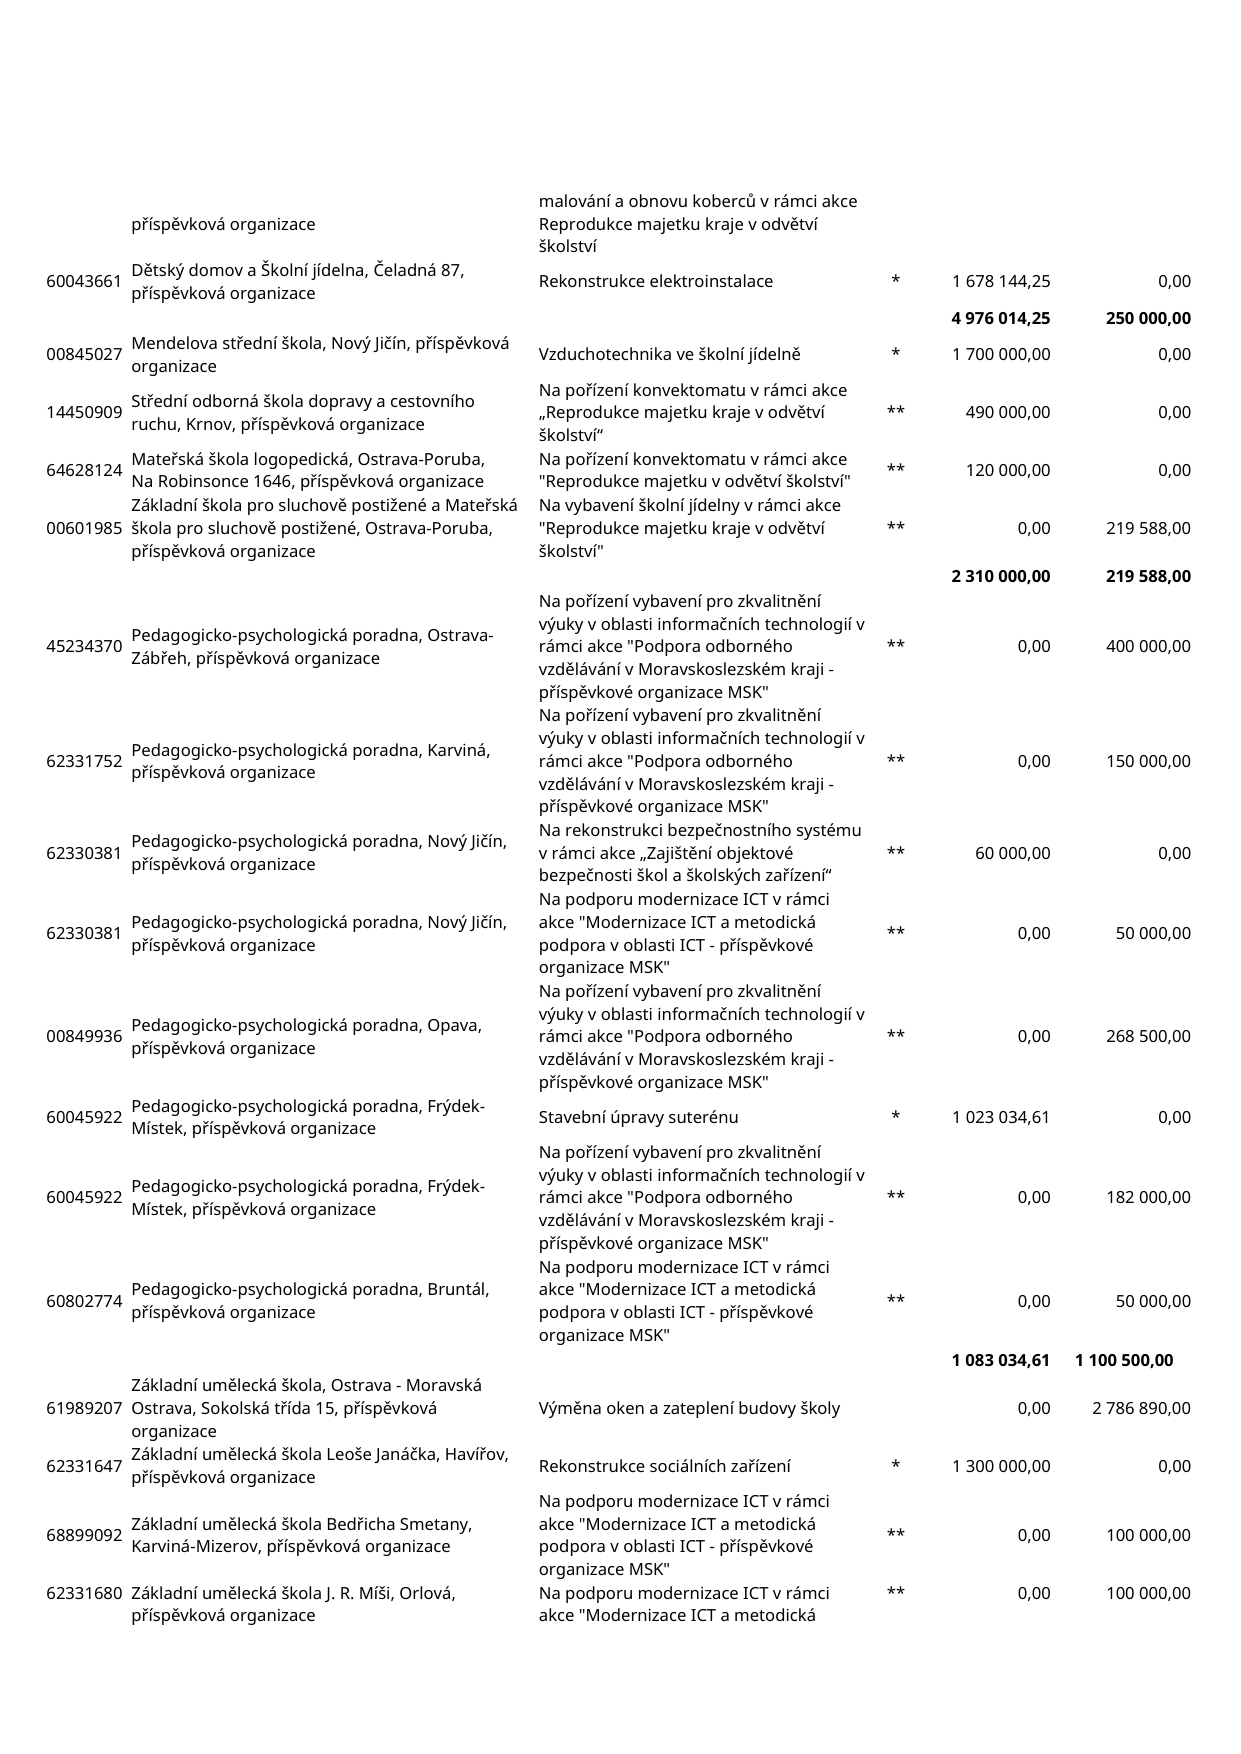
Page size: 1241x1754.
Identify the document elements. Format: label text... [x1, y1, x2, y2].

table_cell Na podporu modernizace ICT v rámci akce "Modernizace ICT a metodická [533, 1581, 875, 1627]
table_cell Pedagogicko-psychologická poradna, Frýdek-Místek, příspěvková organizace [126, 1141, 532, 1254]
table_cell 182 000,00 [1057, 1141, 1196, 1254]
table_cell 00849936 [44, 980, 125, 1093]
table_cell ** [876, 1581, 916, 1627]
table_cell Mendelova střední škola, Nový Jičín, příspěvková organizace [126, 332, 532, 377]
table_cell [876, 1374, 916, 1442]
table_cell 100 000,00 [1057, 1581, 1196, 1627]
table_cell ** [876, 980, 916, 1093]
table_cell [44, 190, 125, 258]
table_cell Na pořízení vybavení pro zkvalitnění výuky v oblasti informačních technologií v rámci akce "Podpora odborného vzdělávání v Moravskoslezském kraji - příspěvkové organizace MSK" [533, 980, 875, 1093]
table_cell Pedagogicko-psychologická poradna, Nový Jičín, příspěvková organizace [126, 888, 532, 979]
table_cell 0,00 [917, 494, 1056, 562]
table_cell 0,00 [917, 590, 1056, 703]
table_cell ** [876, 1255, 916, 1346]
table_cell 0,00 [1057, 378, 1196, 446]
table_cell Rekonstrukce elektroinstalace [533, 259, 875, 304]
table_cell příspěvková organizace [126, 190, 532, 258]
table_cell 219 588,00 [1057, 494, 1196, 562]
table_cell 50 000,00 [1057, 888, 1196, 979]
table_cell 62330381 [44, 819, 125, 887]
table_cell 0,00 [917, 1255, 1056, 1346]
table_cell Celkem zařízení výchovného poradenství [44, 1347, 916, 1373]
table_cell Na pořízení vybavení pro zkvalitnění výuky v oblasti informačních technologií v rámci akce "Podpora odborného vzdělávání v Moravskoslezském kraji - příspěvkové organizace MSK" [533, 590, 875, 703]
table_cell 60045922 [44, 1141, 125, 1254]
table_cell * [876, 332, 916, 377]
table_cell Na rekonstrukci bezpečnostního systému v rámci akce „Zajištění objektové bezpečnosti škol a školských zařízení“ [533, 819, 875, 887]
table_cell 00845027 [44, 332, 125, 377]
table_cell 60043661 [44, 259, 125, 304]
table_cell 62331680 [44, 1581, 125, 1627]
table_cell Střední odborná škola dopravy a cestovního ruchu, Krnov, příspěvková organizace [126, 378, 532, 446]
table_cell 62331752 [44, 704, 125, 818]
table_cell Pedagogicko-psychologická poradna, Bruntál, příspěvková organizace [126, 1255, 532, 1346]
table_cell [1057, 190, 1196, 258]
table_cell 0,00 [917, 1374, 1056, 1442]
table_header IČO [44, 75, 125, 188]
table_cell 4 976 014,25 [917, 305, 1056, 331]
table_cell malování a obnovu koberců v rámci akce Reprodukce majetku kraje v odvětví školství [533, 190, 875, 258]
table_cell 68899092 [44, 1489, 125, 1580]
table_cell Na vybavení školní jídelny v rámci akce "Reprodukce majetku kraje v odvětví školství" [533, 494, 875, 562]
table_cell 0,00 [1057, 819, 1196, 887]
table_cell Základní škola pro sluchově postižené a Mateřská škola pro sluchově postižené, Ostrava-Poruba, příspěvková organizace [126, 494, 532, 562]
table_cell 219 588,00 [1057, 563, 1196, 588]
table_cell * [876, 259, 916, 304]
table_cell Základní umělecká škola Leoše Janáčka, Havířov, příspěvková organizace [126, 1443, 532, 1488]
table_cell ** [876, 447, 916, 493]
table_cell 60 000,00 [917, 819, 1056, 887]
table_cell Vzduchotechnika ve školní jídelně [533, 332, 875, 377]
table_cell * [876, 1443, 916, 1488]
table_cell 64628124 [44, 447, 125, 493]
table_cell Na pořízení vybavení pro zkvalitnění výuky v oblasti informačních technologií v rámci akce "Podpora odborného vzdělávání v Moravskoslezském kraji - příspěvkové organizace MSK" [533, 704, 875, 818]
table_header Forma poskytnutí [876, 75, 916, 188]
table_cell Na podporu modernizace ICT v rámci akce "Modernizace ICT a metodická podpora v oblasti ICT - příspěvkové organizace MSK" [533, 888, 875, 979]
table_cell 14450909 [44, 378, 125, 446]
table_cell 0,00 [917, 1141, 1056, 1254]
table_cell 2 310 000,00 [917, 563, 1056, 588]
table_cell ** [876, 378, 916, 446]
table_cell Na pořízení konvektomatu v rámci akce "Reprodukce majetku v odvětví školství" [533, 447, 875, 493]
table_cell ** [876, 1489, 916, 1580]
table_cell ** [876, 819, 916, 887]
table_cell 1 100 500,00 [1057, 1347, 1196, 1373]
table_cell 250 000,00 [1057, 305, 1196, 331]
table_cell * [876, 1094, 916, 1140]
table_cell 268 500,00 [1057, 980, 1196, 1093]
table_cell Pedagogicko-psychologická poradna, Opava, příspěvková organizace [126, 980, 532, 1093]
table_cell Rekonstrukce sociálních zařízení [533, 1443, 875, 1488]
table_cell Stavební úpravy suterénu [533, 1094, 875, 1140]
table_cell 61989207 [44, 1374, 125, 1442]
table_cell Celkem dětské domovy [44, 305, 916, 331]
table_cell 1 083 034,61 [917, 1347, 1056, 1373]
table_cell 0,00 [1057, 332, 1196, 377]
table_cell Základní umělecká škola, Ostrava - Moravská Ostrava, Sokolská třída 15, příspěvková organizace [126, 1374, 532, 1442]
table_cell 0,00 [917, 888, 1056, 979]
table_cell 1 300 000,00 [917, 1443, 1056, 1488]
table_cell ** [876, 704, 916, 818]
table_cell 0,00 [917, 1581, 1056, 1627]
table_cell Dětský domov a Školní jídelna, Čeladná 87, příspěvková organizace [126, 259, 532, 304]
table_cell [876, 190, 916, 258]
table_cell 1 700 000,00 [917, 332, 1056, 377]
table_cell Na pořízení vybavení pro zkvalitnění výuky v oblasti informačních technologií v rámci akce "Podpora odborného vzdělávání v Moravskoslezském kraji - příspěvkové organizace MSK" [533, 1141, 875, 1254]
table_cell ** [876, 888, 916, 979]
table_cell Základní umělecká škola Bedřicha Smetany, Karviná-Mizerov, příspěvková organizace [126, 1489, 532, 1580]
table_cell 50 000,00 [1057, 1255, 1196, 1346]
table_cell ** [876, 1141, 916, 1254]
table_cell 62331647 [44, 1443, 125, 1488]
table_cell 150 000,00 [1057, 704, 1196, 818]
table_cell ** [876, 590, 916, 703]
table_cell Na podporu modernizace ICT v rámci akce "Modernizace ICT a metodická podpora v oblasti ICT - příspěvkové organizace MSK" [533, 1489, 875, 1580]
table_cell Na podporu modernizace ICT v rámci akce "Modernizace ICT a metodická podpora v oblasti ICT - příspěvkové organizace MSK" [533, 1255, 875, 1346]
table_cell [917, 190, 1056, 258]
table_cell Pedagogicko-psychologická poradna, Karviná, příspěvková organizace [126, 704, 532, 818]
table_cell 1 023 034,61 [917, 1094, 1056, 1140]
table_cell 0,00 [1057, 1443, 1196, 1488]
table_cell 60045922 [44, 1094, 125, 1140]
table_cell Výměna oken a zateplení budovy školy [533, 1374, 875, 1442]
table_cell ** [876, 494, 916, 562]
table_cell 2 786 890,00 [1057, 1374, 1196, 1442]
table_header Neinvestice [1057, 75, 1196, 188]
table_cell 62330381 [44, 888, 125, 979]
table_cell 1 678 144,25 [917, 259, 1056, 304]
table_cell Celkem školní stravování [44, 563, 916, 588]
table_cell Pedagogicko-psychologická poradna, Frýdek-Místek, příspěvková organizace [126, 1094, 532, 1140]
table_cell 100 000,00 [1057, 1489, 1196, 1580]
table_header Příjemce [126, 75, 532, 188]
table_cell 490 000,00 [917, 378, 1056, 446]
table_cell 400 000,00 [1057, 590, 1196, 703]
table_cell 60802774 [44, 1255, 125, 1346]
table_cell 0,00 [1057, 447, 1196, 493]
table_cell 0,00 [1057, 259, 1196, 304]
table_cell 0,00 [917, 704, 1056, 818]
table_header Název akce [533, 75, 875, 188]
table_cell 0,00 [917, 980, 1056, 1093]
table_header Investice [917, 75, 1056, 188]
table_cell Základní umělecká škola J. R. Míši, Orlová, příspěvková organizace [126, 1581, 532, 1627]
table_cell Na pořízení konvektomatu v rámci akce „Reprodukce majetku kraje v odvětví školství“ [533, 378, 875, 446]
table_cell 45234370 [44, 590, 125, 703]
table_cell 120 000,00 [917, 447, 1056, 493]
table_cell Pedagogicko-psychologická poradna, Ostrava-Zábřeh, příspěvková organizace [126, 590, 532, 703]
table_cell Pedagogicko-psychologická poradna, Nový Jičín, příspěvková organizace [126, 819, 532, 887]
table_cell Mateřská škola logopedická, Ostrava-Poruba, Na Robinsonce 1646, příspěvková organizace [126, 447, 532, 493]
table_cell 0,00 [1057, 1094, 1196, 1140]
table_cell 0,00 [917, 1489, 1056, 1580]
table_cell 00601985 [44, 494, 125, 562]
